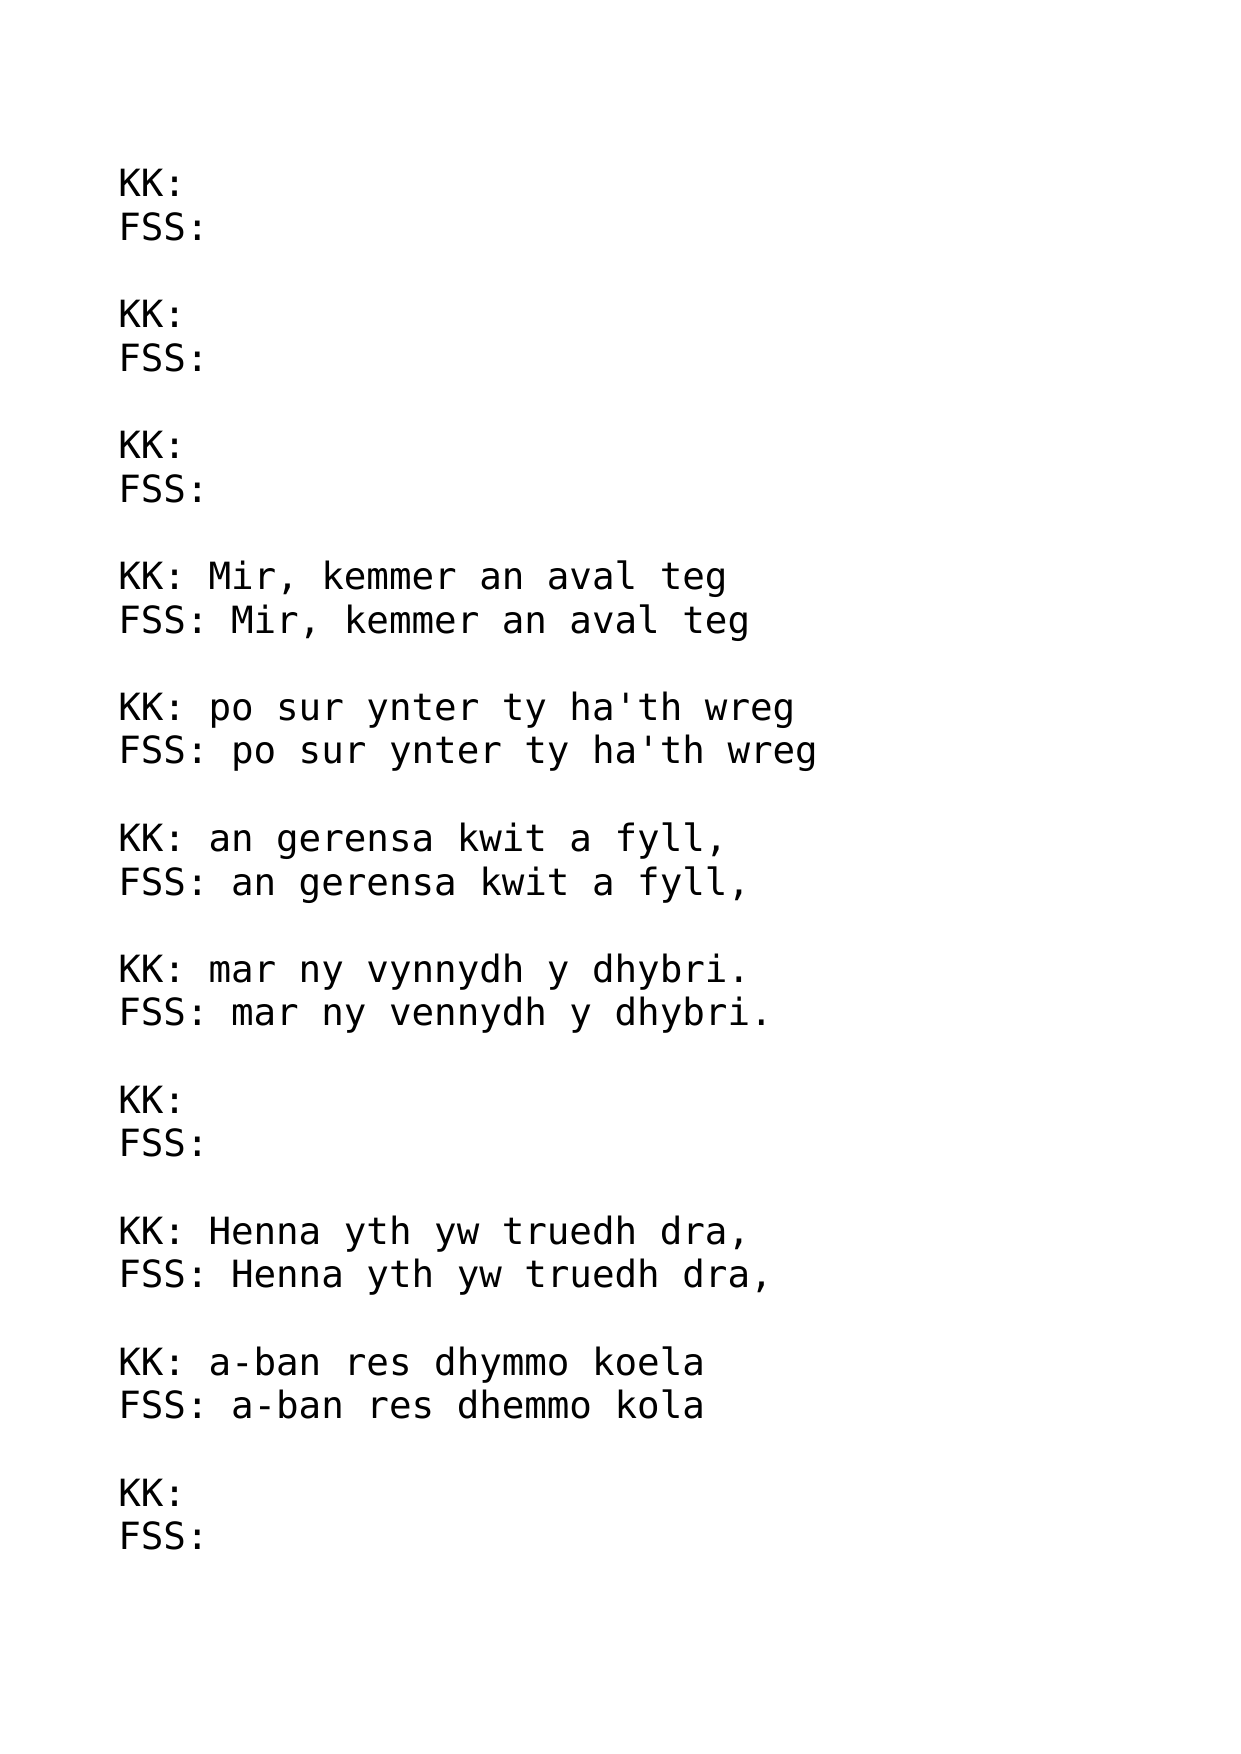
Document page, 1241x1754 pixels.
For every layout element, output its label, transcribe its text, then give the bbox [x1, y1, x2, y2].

text FSS: [118, 205, 1122, 249]
text KK: Henna yth yw truedh dra, [118, 1209, 1122, 1253]
text FSS: [118, 1122, 1122, 1166]
text FSS: [118, 467, 1122, 511]
text KK: a-ban res dhymmo koela [118, 1340, 1122, 1384]
text KK: po sur ynter ty ha'th wreg [118, 686, 1122, 729]
text KK: mar ny vynnydh y dhybri. [118, 947, 1122, 991]
text FSS: Henna yth yw truedh dra, [118, 1253, 1122, 1297]
text KK: [118, 1078, 1122, 1122]
text KK: [118, 1471, 1122, 1515]
text FSS: mar ny vennydh y dhybri. [118, 991, 1122, 1035]
text FSS: Mir, kemmer an aval teg [118, 598, 1122, 642]
text FSS: an gerensa kwit a fyll, [118, 860, 1122, 904]
text KK: [118, 162, 1122, 205]
text KK: Mir, kemmer an aval teg [118, 554, 1122, 598]
text KK: an gerensa kwit a fyll, [118, 816, 1122, 860]
text FSS: a-ban res dhemmo kola [118, 1384, 1122, 1427]
text FSS: po sur ynter ty ha'th wreg [118, 729, 1122, 773]
text KK: [118, 424, 1122, 467]
text FSS: [118, 1515, 1122, 1558]
text KK: [118, 293, 1122, 336]
text FSS: [118, 336, 1122, 380]
